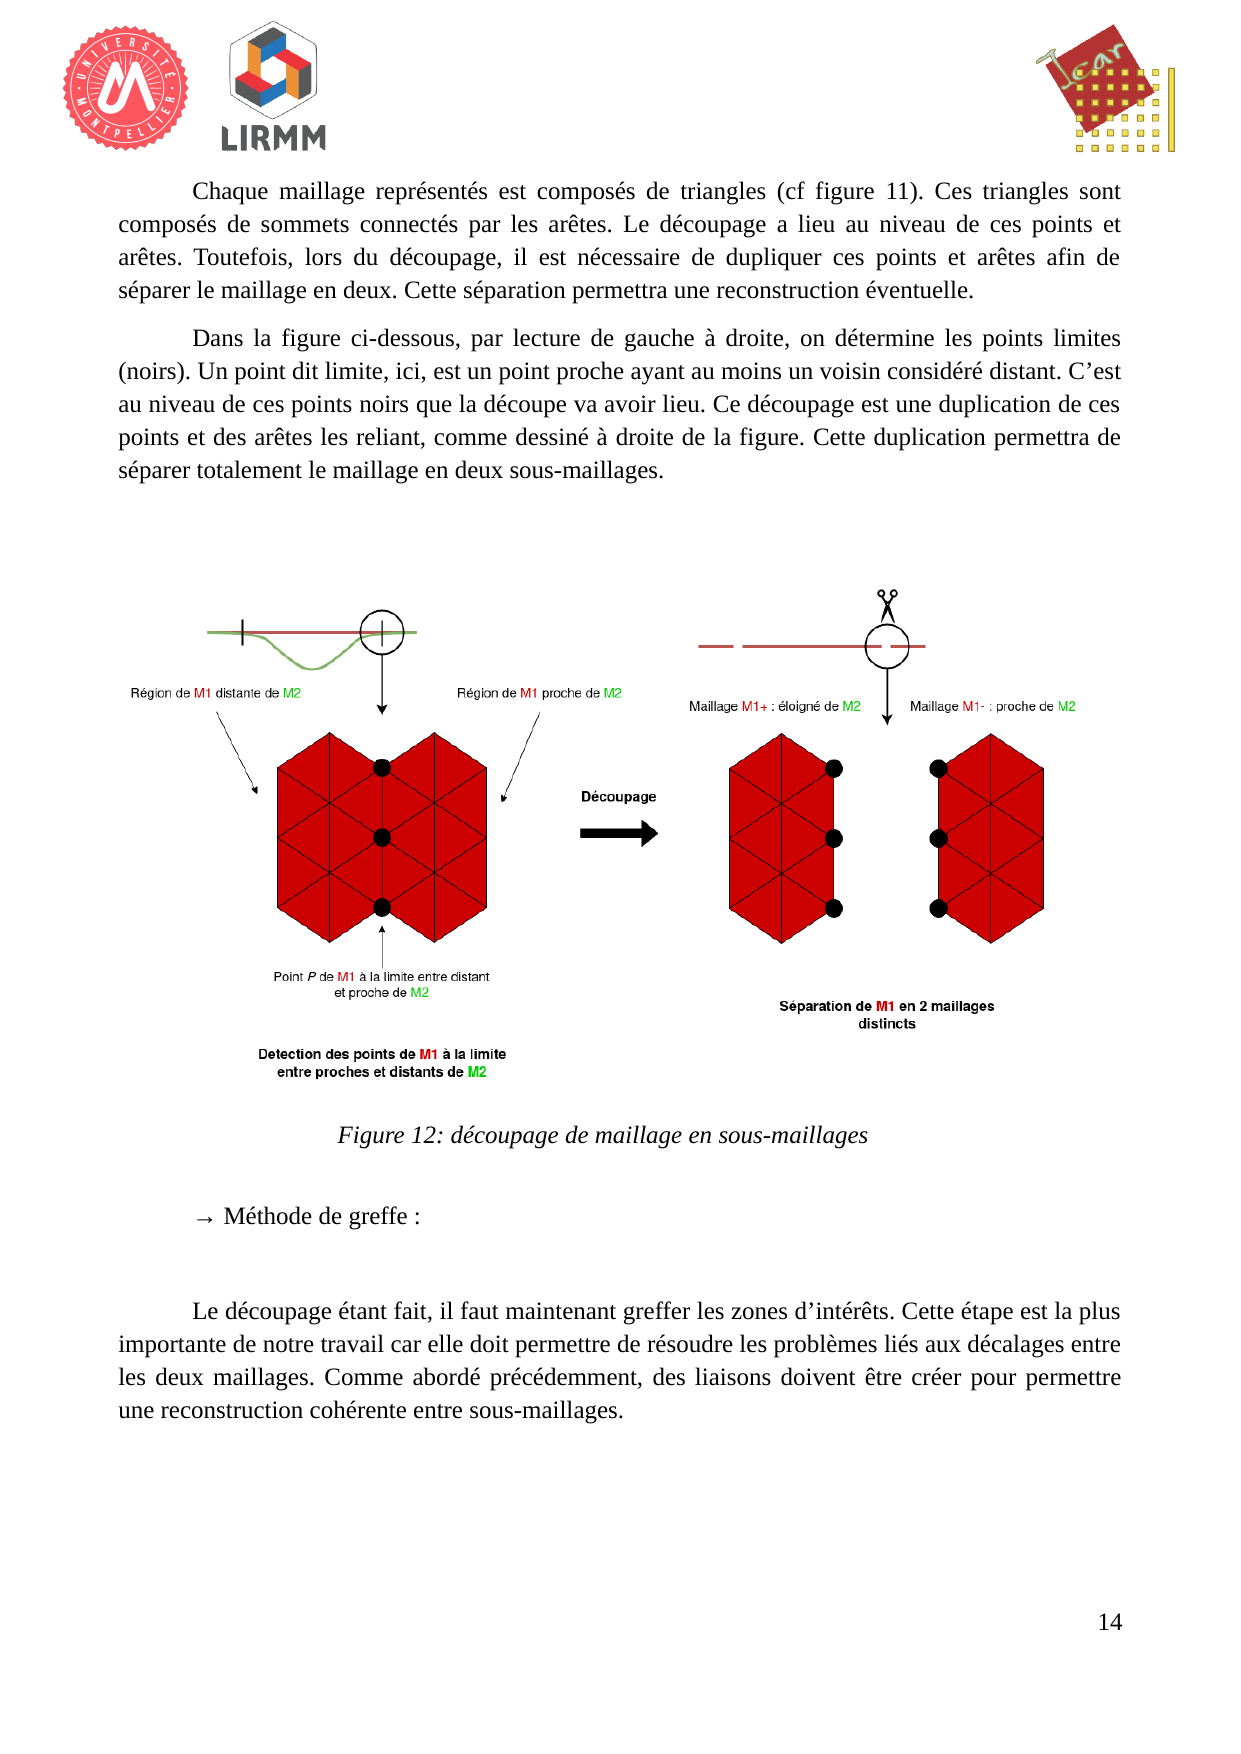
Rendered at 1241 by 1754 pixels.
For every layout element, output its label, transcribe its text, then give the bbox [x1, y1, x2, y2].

text Dans la figure ci-dessous, par lecture de gauche à droite, on détermine les points limites (noirs). Un point dit limite, ici, est un point proche ayant au moins un voisin considéré distant. C’est au niveau de ces points noirs que la découpe va avoir lieu. Ce découpage est une duplication de ces points et des arêtes les reliant, comme dessiné à droite de la figure. Cette duplication permettra de séparer totalement le maillage en deux sous-maillages. [118, 323, 1122, 484]
text → Méthode de greffe : [118, 1201, 1122, 1229]
picture [102, 587, 1107, 1091]
text Le découpage étant fait, il faut maintenant greffer les zones d’intérêts. Cette étape est la plus importante de notre travail car elle doit permettre de résoudre les problèmes liés aux décalages entre les deux maillages. Comme abordé précédemment, des liaisons doivent être créer pour permettre une reconstruction cohérente entre sous-maillages. [118, 1296, 1122, 1424]
picture [57, 13, 201, 156]
picture [203, 16, 343, 155]
text Figure 12: découpage de maillage en sous-maillages [102, 1091, 1106, 1149]
picture [1025, 6, 1177, 154]
text Chaque maillage représentés est composés de triangles (cf figure 11). Ces triangles sont composés de sommets connectés par les arêtes. Le découpage a lieu au niveau de ces points et arêtes. Toutefois, lors du découpage, il est nécessaire de dupliquer ces points et arêtes afin de séparer le maillage en deux. Cette séparation permettra une reconstruction éventuelle. [118, 176, 1122, 304]
